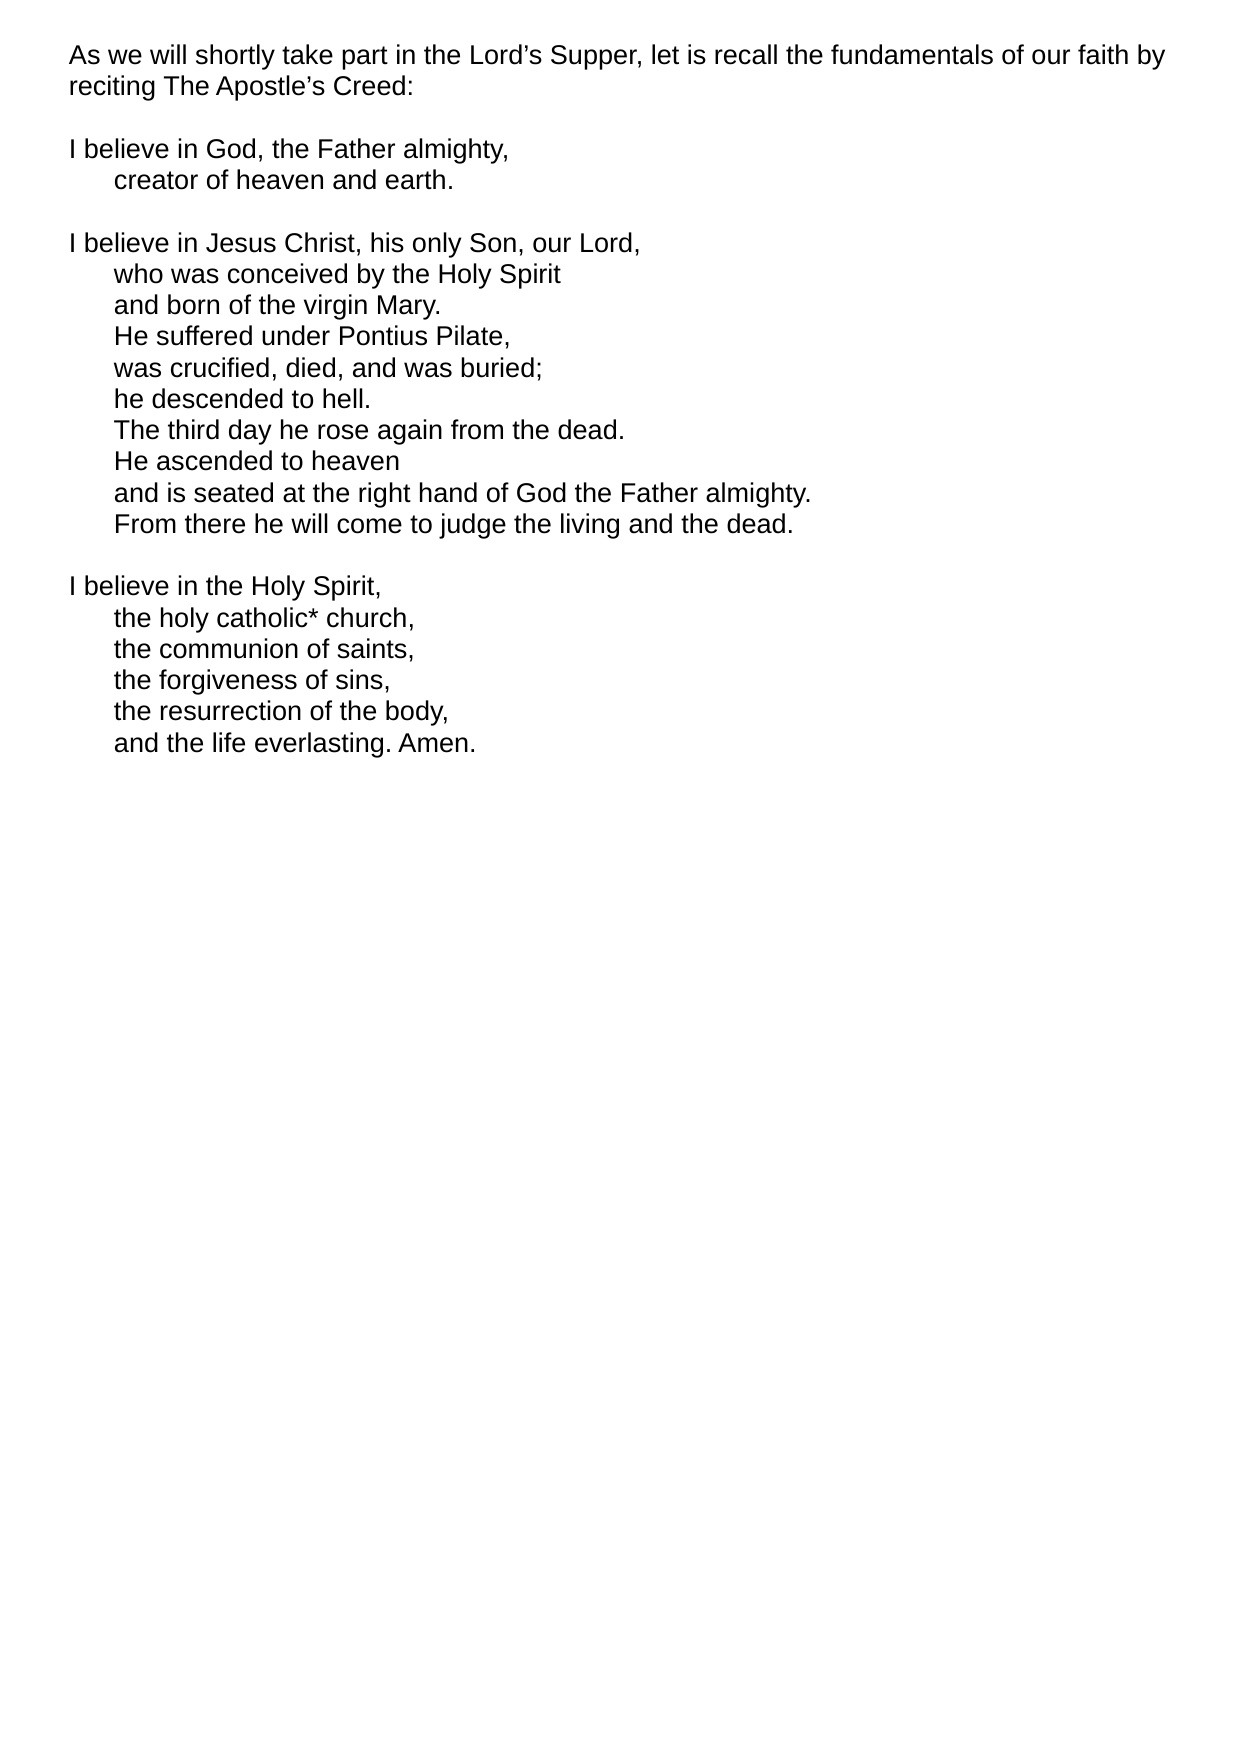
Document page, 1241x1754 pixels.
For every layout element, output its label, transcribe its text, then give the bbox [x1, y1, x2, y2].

text He ascended to heaven [69, 445, 1173, 477]
text was crucified, died, and was buried; [69, 352, 1173, 383]
text the resurrection of the body, [69, 695, 1173, 727]
text the holy catholic* church, [69, 602, 1173, 633]
text The third day he rose again from the dead. [69, 414, 1173, 445]
text He suffered under Pontius Pilate, [69, 320, 1173, 352]
text I believe in Jesus Christ, his only Son, our Lord, [69, 227, 1173, 258]
text I believe in God, the Father almighty, [69, 133, 1173, 164]
text the forgiveness of sins, [69, 664, 1173, 695]
text As we will shortly take part in the Lord’s Supper, let is recall the fundamentals of our faith by reciting The Apostle’s Creed: [69, 39, 1173, 102]
text and is seated at the right hand of God the Father almighty. [69, 477, 1173, 508]
text From there he will come to judge the living and the dead. [69, 508, 1173, 539]
text and the life everlasting. Amen. [69, 727, 1173, 758]
text the communion of saints, [69, 633, 1173, 664]
text he descended to hell. [69, 383, 1173, 414]
text creator of heaven and earth. [69, 164, 1173, 195]
text who was conceived by the Holy Spirit [69, 258, 1173, 289]
text I believe in the Holy Spirit, [69, 570, 1173, 602]
text and born of the virgin Mary. [69, 289, 1173, 320]
